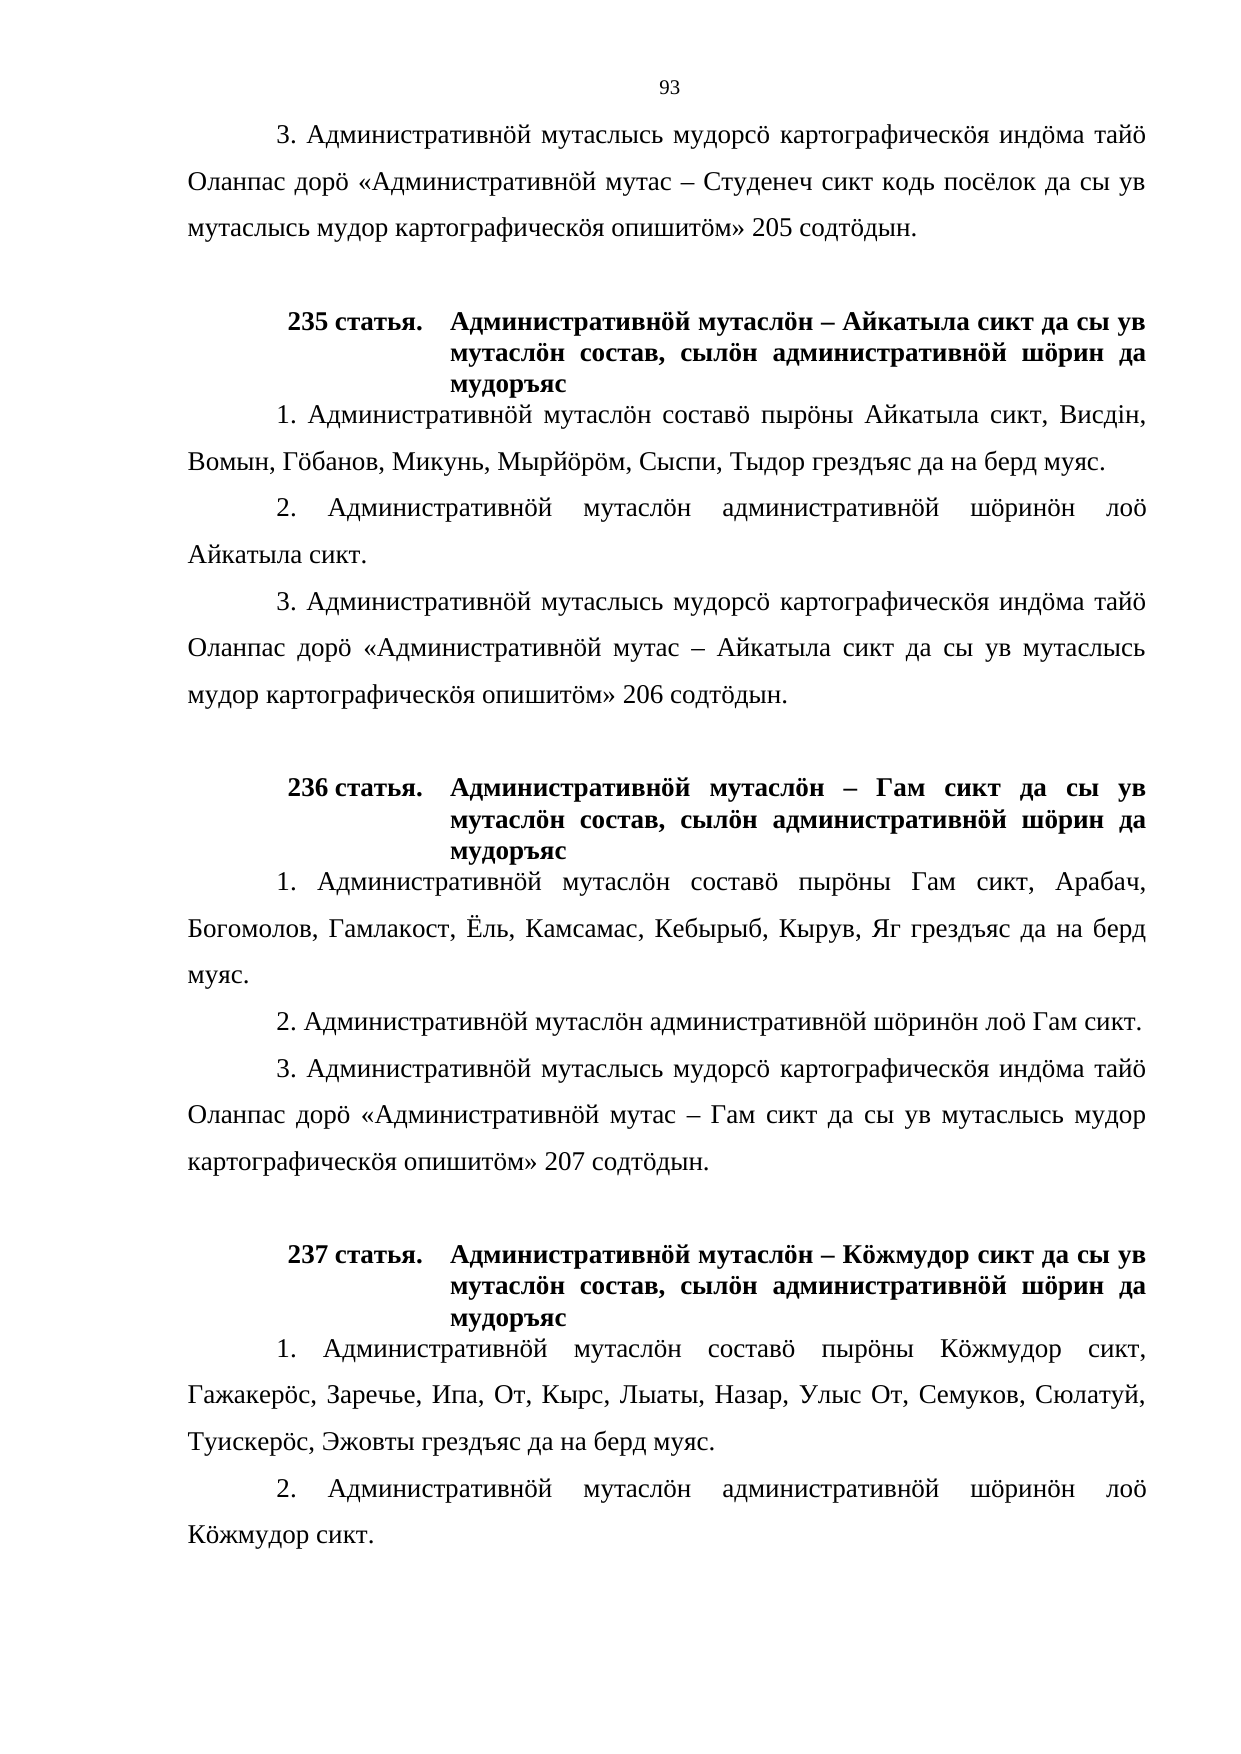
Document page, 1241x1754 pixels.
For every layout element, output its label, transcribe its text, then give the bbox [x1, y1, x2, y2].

table_header Административнöй мутаслöн – Айкатыла сикт да сы ув мутаслöн состав, сылöн административнöй шöрин да мудоръяс [439, 305, 1163, 398]
text 1. Административнöй мутаслöн составö пырöны Айкатыла сикт, Висдiн, Вомын, Гöбанов, Микунь, Мырйöрöм, Сыспи, Тыдор грездъяс да на берд муяс. [187, 398, 1147, 476]
text 2. Административнöй мутаслöн административнöй шöринöн лоö Гам сикт. [187, 1005, 1147, 1036]
text 2. Административнöй мутаслöн административнöй шöринöн лоö Кöжмудор сикт. [187, 1472, 1147, 1549]
text 1. Административнöй мутаслöн составö пырöны Кöжмудор сикт, Гажакерöс, Заречье, Ипа, От, Кырс, Лыаты, Назар, Улыс От, Семуков, Сюлатуй, Туискерöс, Эжовты грездъяс да на берд муяс. [187, 1332, 1147, 1456]
text 1. Административнöй мутаслöн составö пырöны Гам сикт, Арабач, Богомолов, Гамлакост, Ёль, Камсамас, Кебырыб, Кырув, Яг грездъяс да на берд муяс. [187, 865, 1147, 989]
table_header 237 статья. [176, 1238, 438, 1332]
text 3. Административнöй мутаслысь мудорсö картографическöя индöма тайö Оланпас дорö «Административнöй мутас – Айкатыла сикт да сы ув мутаслысь мудор картографическöя опишитöм» 206 содтöдын. [187, 585, 1147, 709]
text 3. Административнöй мутаслысь мудорсö картографическöя индöма тайö Оланпас дорö «Административнöй мутас – Гам сикт да сы ув мутаслысь мудор картографическöя опишитöм» 207 содтöдын. [187, 1052, 1147, 1176]
table_header 236 статья. [176, 772, 438, 865]
table_header Административнöй мутаслöн – Гам сикт да сы ув мутаслöн состав, сылöн административнöй шöрин да мудоръяс [439, 772, 1163, 865]
text 2. Административнöй мутаслöн административнöй шöринöн лоö Айкатыла сикт. [187, 492, 1147, 569]
table_header 235 статья. [176, 305, 438, 398]
text 3. Административнöй мутаслысь мудорсö картографическöя индöма тайö Оланпас дорö «Административнöй мутас – Студенеч сикт кодь посёлок да сы ув мутаслысь мудор картографическöя опишитöм» 205 содтöдын. [187, 118, 1147, 243]
table_header Административнöй мутаслöн – Кöжмудор сикт да сы ув мутаслöн состав, сылöн административнöй шöрин да мудоръяс [439, 1238, 1163, 1332]
